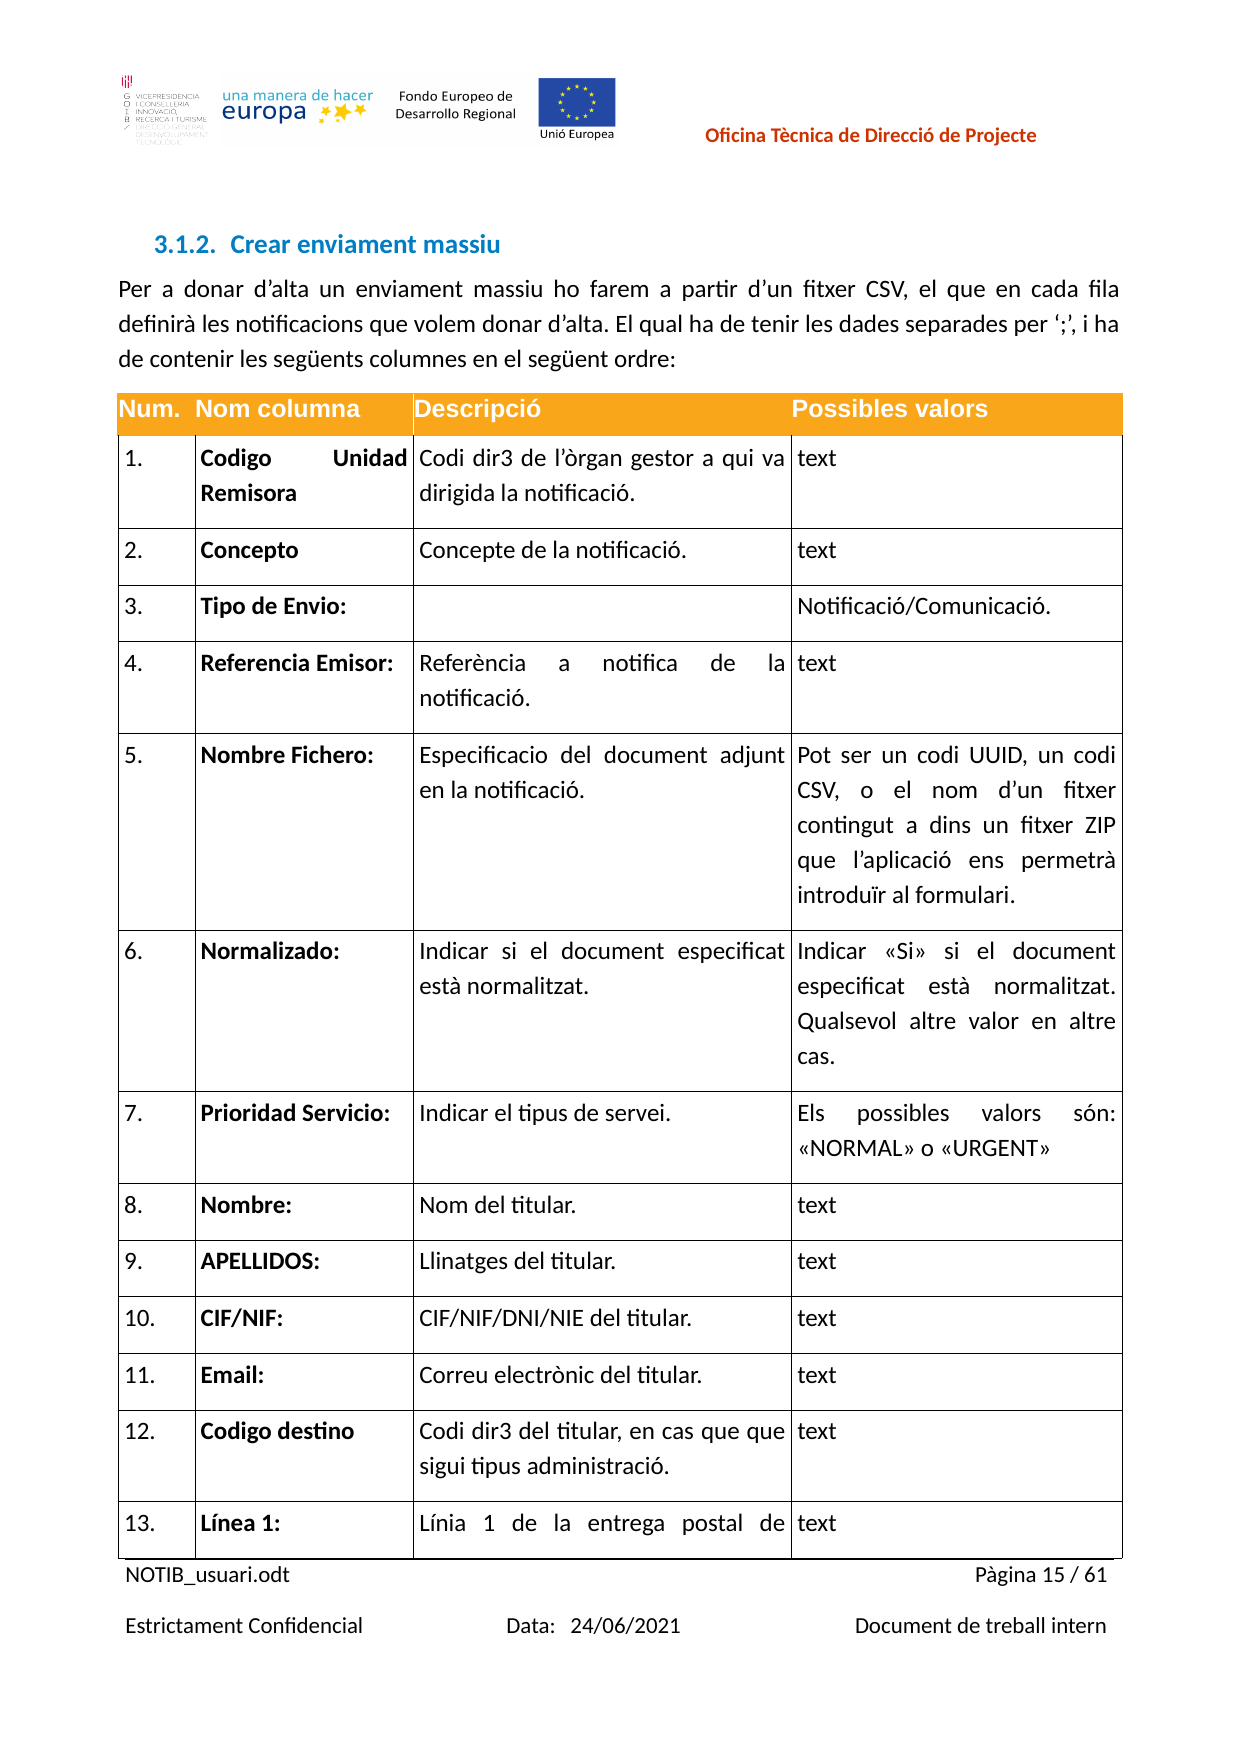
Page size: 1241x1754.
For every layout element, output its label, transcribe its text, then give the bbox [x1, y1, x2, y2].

table_cell 2. [119, 529, 195, 584]
table_cell [414, 586, 791, 641]
table_cell 12. [119, 1411, 195, 1501]
table_cell text [792, 1354, 1122, 1409]
table_cell Notificació/Comunicació. [792, 586, 1122, 641]
table_cell 1. [119, 436, 195, 528]
table_cell Codigo Unidad Remisora [196, 436, 413, 528]
table_cell text [792, 1184, 1122, 1239]
table_cell Especificacio del document adjunt en la notificació. [414, 734, 791, 929]
table_cell text [792, 642, 1122, 733]
table_cell Email: [196, 1354, 413, 1409]
table_cell Indicar «Si» si el document especificat està normalitzat. Qualsevol altre valor en altre cas. [792, 931, 1122, 1091]
table_cell Referencia Emisor: [196, 642, 413, 733]
table_cell Els possibles valors són: «NORMAL» o «URGENT» [792, 1092, 1122, 1183]
picture [118, 73, 213, 147]
table_cell Nombre Fichero: [196, 734, 413, 929]
table_cell Línea 1: [196, 1502, 413, 1558]
table_cell Indicar si el document especificat està normalitzat. [414, 931, 791, 1091]
table_cell text [792, 436, 1122, 528]
table_cell Codigo destino [196, 1411, 413, 1501]
table_cell Prioridad Servicio: [196, 1092, 413, 1183]
table_cell 11. [119, 1354, 195, 1409]
table_cell Nom del titular. [414, 1184, 791, 1239]
table_cell text [792, 1297, 1122, 1353]
table_cell Concepto [196, 529, 413, 584]
table_cell Pot ser un codi UUID, un codi CSV, o el nom d’un fitxer contingut a dins un fitxer ZIP que l’aplicació ens permetrà introduïr al formulari. [792, 734, 1122, 929]
table_cell Normalizado: [196, 931, 413, 1091]
table_cell Llinatges del titular. [414, 1241, 791, 1296]
table_cell 8. [119, 1184, 195, 1239]
table_cell 13. [119, 1502, 195, 1558]
table_cell 7. [119, 1092, 195, 1183]
table_cell 6. [119, 931, 195, 1091]
table_cell 10. [119, 1297, 195, 1353]
table_cell CIF/NIF/DNI/NIE del titular. [414, 1297, 791, 1353]
table_header Possibles valors [791, 394, 1121, 435]
table_cell Codi dir3 de l’òrgan gestor a qui va dirigida la notificació. [414, 436, 791, 528]
table_header Descripció [414, 394, 791, 435]
table_cell Codi dir3 del titular, en cas que que sigui tipus administració. [414, 1411, 791, 1501]
table_cell text [792, 1241, 1122, 1296]
table_cell Correu electrònic del titular. [414, 1354, 791, 1409]
table_cell APELLIDOS: [196, 1241, 413, 1296]
table_header Num. [119, 394, 195, 435]
table_cell text [792, 529, 1122, 584]
table_cell Concepte de la notificació. [414, 529, 791, 584]
table_cell 5. [119, 734, 195, 929]
table_cell 3. [119, 586, 195, 641]
table_cell 4. [119, 642, 195, 733]
table_cell text [792, 1502, 1122, 1558]
table_cell Nombre: [196, 1184, 413, 1239]
table_cell Referència a notifica de la notificació. [414, 642, 791, 733]
table_header Nom columna [195, 394, 413, 435]
table_cell Indicar el tipus de servei. [414, 1092, 791, 1183]
table_cell 9. [119, 1241, 195, 1296]
text Per a donar d’alta un enviament massiu ho farem a partir d’un fitxer CSV, el que en cada fila definirà les notificacions que volem donar d’alta. El qual ha de tenir les dades separades per ‘;’, i ha de contenir les següents columnes en el següent ordre: [118, 273, 1122, 374]
picture [219, 73, 621, 147]
table_cell Línia 1 de la entrega postal de [414, 1502, 791, 1558]
table_cell text [792, 1411, 1122, 1501]
table_cell Tipo de Envio: [196, 586, 413, 641]
subtitle Crear enviament massiu [153, 228, 1122, 261]
table_cell CIF/NIF: [196, 1297, 413, 1353]
